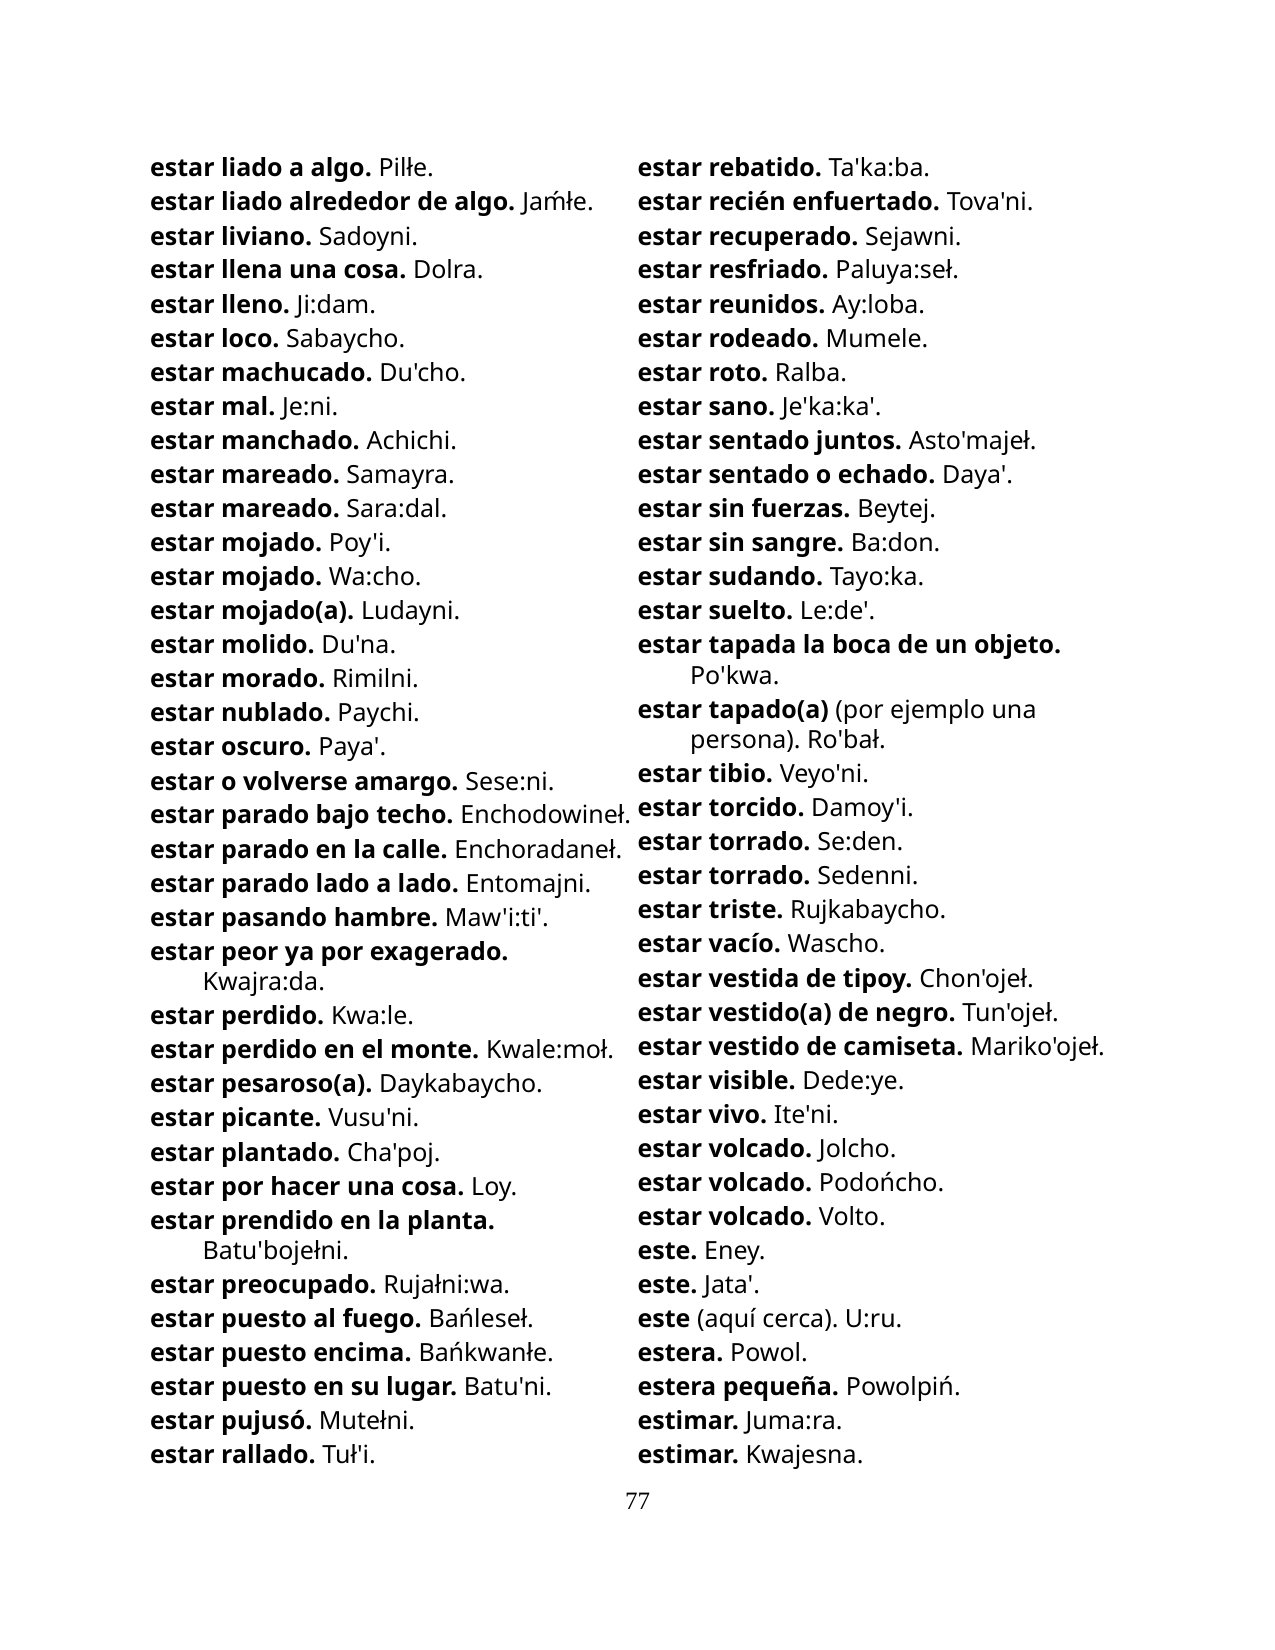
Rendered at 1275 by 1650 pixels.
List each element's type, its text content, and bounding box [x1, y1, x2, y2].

text estar resfriado. Paluya:seł. [637, 252, 1125, 286]
text estar llena una cosa. Dolra. [150, 252, 637, 286]
text estar liviano. Sadoyni. [150, 218, 637, 252]
text estar roto. Ralba. [637, 354, 1125, 388]
text estar mal. Je:ni. [150, 388, 637, 422]
text estar pasando hambre. Maw'i:ti'. [150, 899, 637, 933]
text estar o volverse amargo. Sese:ni. [150, 763, 637, 797]
text estar suelto. Le:de'. [637, 593, 1125, 627]
text este. Jata'. [637, 1267, 1125, 1301]
text estar sano. Je'ka:ka'. [637, 388, 1125, 422]
text estar vestida de tipoy. Chon'ojeł. [637, 960, 1125, 994]
text estar torcido. Damoy'i. [637, 790, 1125, 824]
text estar tapado(a) (por ejemplo una persona). Ro'bał. [637, 691, 1125, 756]
text estar volcado. Volto. [637, 1199, 1125, 1233]
text estar vestido(a) de negro. Tun'ojeł. [637, 994, 1125, 1028]
text estar sentado juntos. Asto'majeł. [637, 422, 1125, 457]
text estar mareado. Sara:dal. [150, 491, 637, 525]
text estar lleno. Ji:dam. [150, 286, 637, 320]
text estar volcado. Podońcho. [637, 1164, 1125, 1199]
text estar sudando. Tayo:ka. [637, 559, 1125, 593]
text estar vacío. Wascho. [637, 926, 1125, 960]
text estar mojado(a). Ludayni. [150, 593, 637, 627]
text estar tapada la boca de un objeto. Po'kwa. [637, 627, 1125, 691]
text estar parado lado a lado. Entomajni. [150, 865, 637, 899]
text estar loco. Sabaycho. [150, 320, 637, 354]
text estar tibio. Veyo'ni. [637, 756, 1125, 790]
text estar plantado. Cha'poj. [150, 1134, 637, 1168]
text estar machucado. Du'cho. [150, 354, 637, 388]
text estar sin sangre. Ba:don. [637, 525, 1125, 559]
text estar torrado. Se:den. [637, 824, 1125, 858]
text estar picante. Vusu'ni. [150, 1100, 637, 1134]
text este. Eney. [637, 1233, 1125, 1267]
text estar rebatido. Ta'ka:ba. [637, 150, 1125, 184]
text estar sentado o echado. Daya'. [637, 457, 1125, 491]
text estar rallado. Tuł'i. [150, 1437, 637, 1471]
text estar liado a algo. Pilłe. [150, 150, 637, 184]
text estar pujusó. Mutełni. [150, 1403, 637, 1437]
text estera. Powol. [637, 1335, 1125, 1369]
text estar mojado. Poy'i. [150, 525, 637, 559]
text estar recién enfuertado. Tova'ni. [637, 184, 1125, 218]
text este (aquí cerca). U:ru. [637, 1301, 1125, 1335]
text estar morado. Rimilni. [150, 661, 637, 695]
text estar parado en la calle. Enchoradaneł. [150, 831, 637, 865]
text estar torrado. Sedenni. [637, 858, 1125, 892]
text estar parado bajo techo. Enchodowineł. [150, 797, 637, 831]
text estar nublado. Paychi. [150, 695, 637, 729]
text estar preocupado. Rujałni:wa. [150, 1267, 637, 1301]
text estar recuperado. Sejawni. [637, 218, 1125, 252]
text estar pesaroso(a). Daykabaycho. [150, 1066, 637, 1100]
text estar perdido. Kwa:le. [150, 998, 637, 1032]
text estar vivo. Ite'ni. [637, 1096, 1125, 1131]
text estar sin fuerzas. Beytej. [637, 491, 1125, 525]
text estimar. Kwajesna. [637, 1437, 1125, 1471]
text estar rodeado. Mumele. [637, 320, 1125, 354]
text estar reunidos. Ay:loba. [637, 286, 1125, 320]
text estar manchado. Achichi. [150, 422, 637, 457]
text estimar. Juma:ra. [637, 1403, 1125, 1437]
text estar molido. Du'na. [150, 627, 637, 661]
text estar oscuro. Paya'. [150, 729, 637, 763]
text estera pequeña. Powolpiń. [637, 1369, 1125, 1403]
text estar visible. Dede:ye. [637, 1062, 1125, 1096]
text estar triste. Rujkabaycho. [637, 892, 1125, 926]
text estar perdido en el monte. Kwale:moł. [150, 1032, 637, 1066]
text estar vestido de camiseta. Mariko'ojeł. [637, 1028, 1125, 1062]
text estar puesto al fuego. Bańleseł. [150, 1301, 637, 1335]
text estar puesto encima. Bańkwanłe. [150, 1335, 637, 1369]
text estar mareado. Samayra. [150, 457, 637, 491]
text estar por hacer una cosa. Loy. [150, 1168, 637, 1202]
text estar mojado. Wa:cho. [150, 559, 637, 593]
text estar volcado. Jolcho. [637, 1131, 1125, 1164]
text estar peor ya por exagerado. Kwajra:da. [150, 933, 637, 998]
text estar prendido en la planta. Batu'bojełni. [150, 1202, 637, 1267]
text estar liado alrededor de algo. Jaḿłe. [150, 184, 637, 218]
text estar puesto en su lugar. Batu'ni. [150, 1369, 637, 1403]
